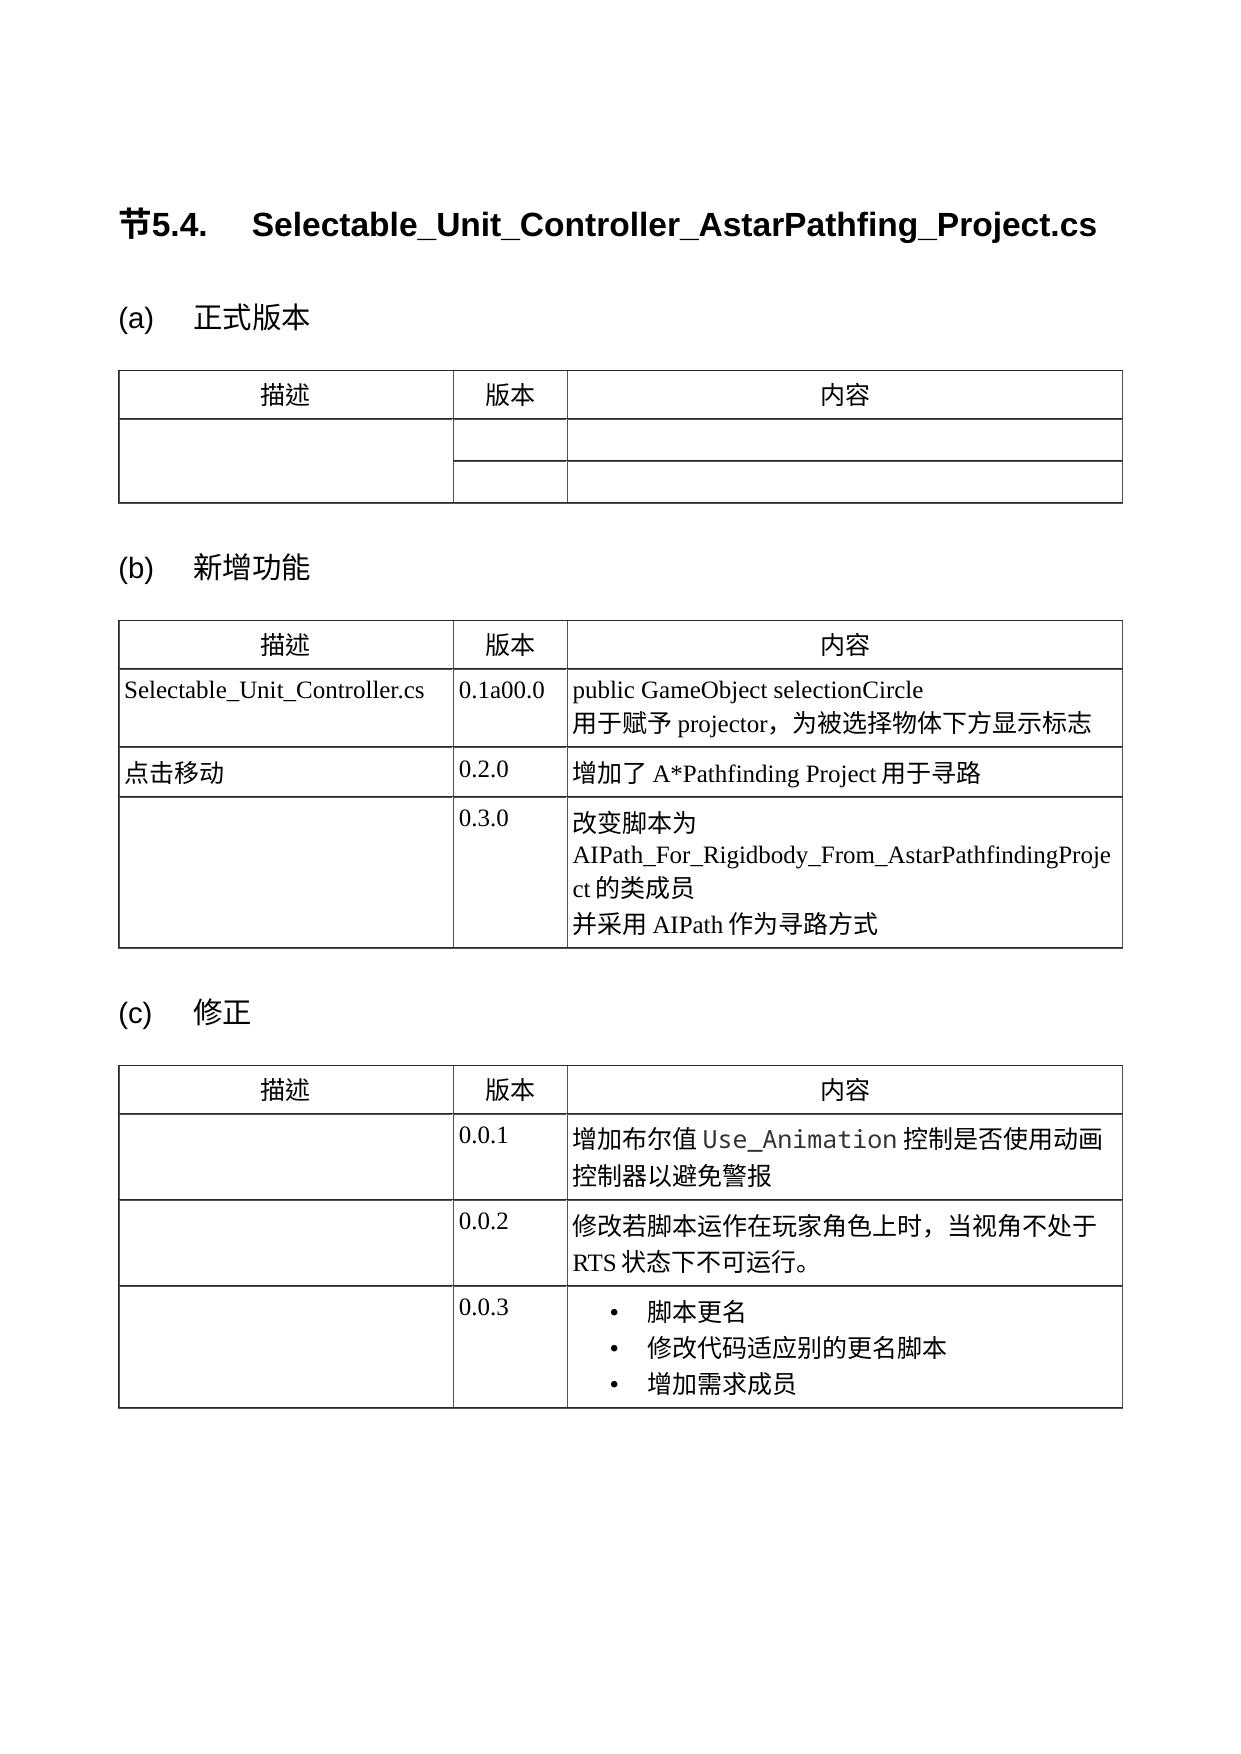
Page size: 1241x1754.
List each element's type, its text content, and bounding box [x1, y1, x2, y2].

subtitle Selectable_Unit_Controller_AstarPathfing_Project.cs [118, 197, 1122, 246]
table_cell 改变脚本为AIPath_For_Rigidbody_From_AstarPathfindingProject的类成员 并采用AIPath作为寻路方式 [568, 798, 1122, 947]
table_cell [120, 1287, 452, 1407]
table_header 描述 [120, 372, 452, 417]
table_cell [454, 420, 566, 459]
subtitle 新增功能 [118, 547, 1122, 587]
table_cell 修改若脚本运作在玩家角色上时，当视角不处于RTS状态下不可运行。 [568, 1201, 1122, 1284]
table_cell 增加了A*Pathfinding Project用于寻路 [568, 748, 1122, 796]
table_header 版本 [454, 372, 566, 417]
subtitle 正式版本 [118, 297, 1122, 337]
table_header 内容 [568, 1067, 1122, 1112]
table_cell [120, 1115, 452, 1198]
table_header 版本 [454, 1067, 566, 1112]
table_header 描述 [120, 1067, 452, 1112]
table_cell 0.0.2 [454, 1201, 566, 1284]
subtitle 修正 [118, 992, 1122, 1032]
table_header 版本 [454, 622, 566, 667]
table_cell public GameObject selectionCircle 用于赋予projector，为被选择物体下方显示标志 [568, 670, 1122, 746]
table_cell [568, 462, 1122, 502]
table_cell [568, 420, 1122, 459]
table_cell Selectable_Unit_Controller.cs [120, 670, 452, 746]
table_cell [120, 420, 452, 502]
table_cell [120, 1201, 452, 1284]
table_cell 0.2.0 [454, 748, 566, 796]
table_cell [120, 798, 452, 947]
table_cell 点击移动 [120, 748, 452, 796]
table_cell [454, 462, 566, 502]
table_cell 0.0.1 [454, 1115, 566, 1198]
table_header 内容 [568, 372, 1122, 417]
table_cell 0.1a00.0 [454, 670, 566, 746]
table_header 内容 [568, 622, 1122, 667]
table_header 描述 [120, 622, 452, 667]
table_cell 增加布尔值Use_Animation 控制是否使用动画控制器以避免警报 [568, 1115, 1122, 1198]
table_cell 0.0.3 [454, 1287, 566, 1407]
table_cell 0.3.0 [454, 798, 566, 947]
table_cell 脚本更名 修改代码适应别的更名脚本 增加需求成员 [568, 1287, 1122, 1407]
